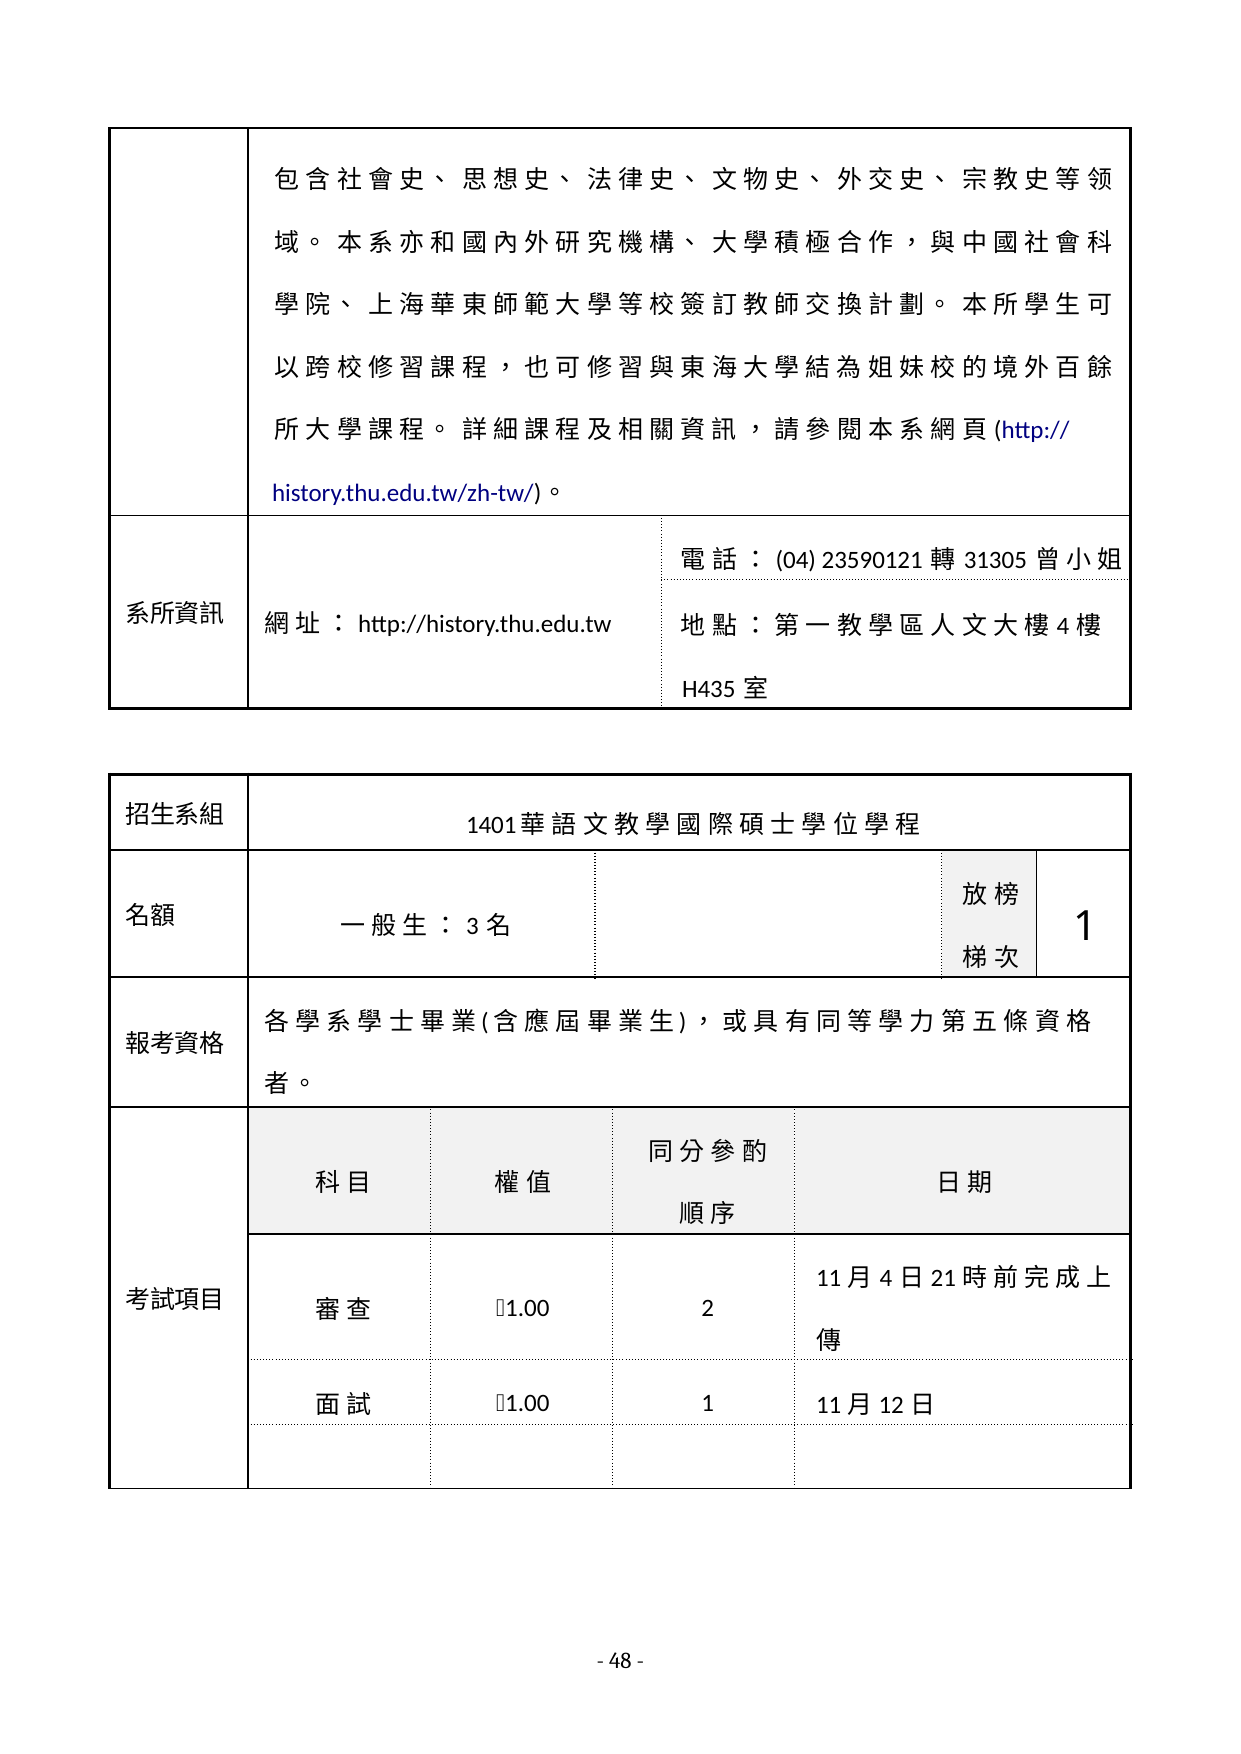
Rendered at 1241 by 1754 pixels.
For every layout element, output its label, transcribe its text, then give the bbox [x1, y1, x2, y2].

table_cell [795, 1424, 1129, 1487]
table_cell 同分參酌順序 [612, 1108, 794, 1233]
table_cell 面試 [249, 1359, 430, 1423]
table_cell 放榜 梯次 [942, 851, 1036, 976]
table_cell 一般生：3名 [249, 851, 595, 976]
table_cell 地點：第一教學區人文大樓4樓H435室 [662, 579, 1129, 707]
table_cell 網址：http://history.thu.edu.tw [249, 516, 662, 707]
table_cell 1 [612, 1359, 794, 1423]
table_cell [595, 851, 942, 976]
table_cell 11月12日 [795, 1359, 1129, 1423]
table_cell 考試項目 [111, 1108, 247, 1487]
table_cell 各學系學士畢業(含應屆畢業生)，或具有同等學力第五條資格者。 [249, 978, 1129, 1106]
table_cell 報考資格 [111, 978, 247, 1106]
table_cell 2 [612, 1235, 794, 1359]
table_header 招生系組 [111, 776, 247, 849]
table_cell 日期 [795, 1108, 1129, 1233]
table_cell 包含社會史、思想史、法律史、文物史、外交史、宗教史等领域。本系亦和國內外研究機構、大學積極合作，與中國社會科學院、上海華東師範大學等校簽訂教師交換計劃。本所學生可以跨校修習課程，也可修習與東海大學結為姐妹校的境外百餘所大學課程。詳細課程及相關資訊，請參閱本系網頁(http://history.thu.edu.tw/zh-tw/)。 [249, 129, 1129, 515]
table_cell [430, 1424, 612, 1487]
table_cell [249, 1424, 430, 1487]
table_cell 1 [1037, 851, 1129, 976]
table_cell 電話：(04) 23590121轉31305曾小姐 [662, 516, 1129, 579]
table_cell 系所資訊 [111, 516, 247, 707]
table_cell [612, 1424, 794, 1487]
table_cell 11月4日21時前完成上傳 [795, 1235, 1129, 1359]
table_cell [111, 129, 247, 515]
table_header 1401華語文教學國際碩士學位學程 [249, 776, 1129, 849]
table_cell 名額 [111, 851, 247, 976]
table_cell 1.00 [430, 1235, 612, 1359]
table_cell 審查 [249, 1235, 430, 1359]
table_cell 權值 [430, 1108, 612, 1233]
table_cell 1.00 [430, 1359, 612, 1423]
table_cell 科目 [249, 1108, 430, 1233]
